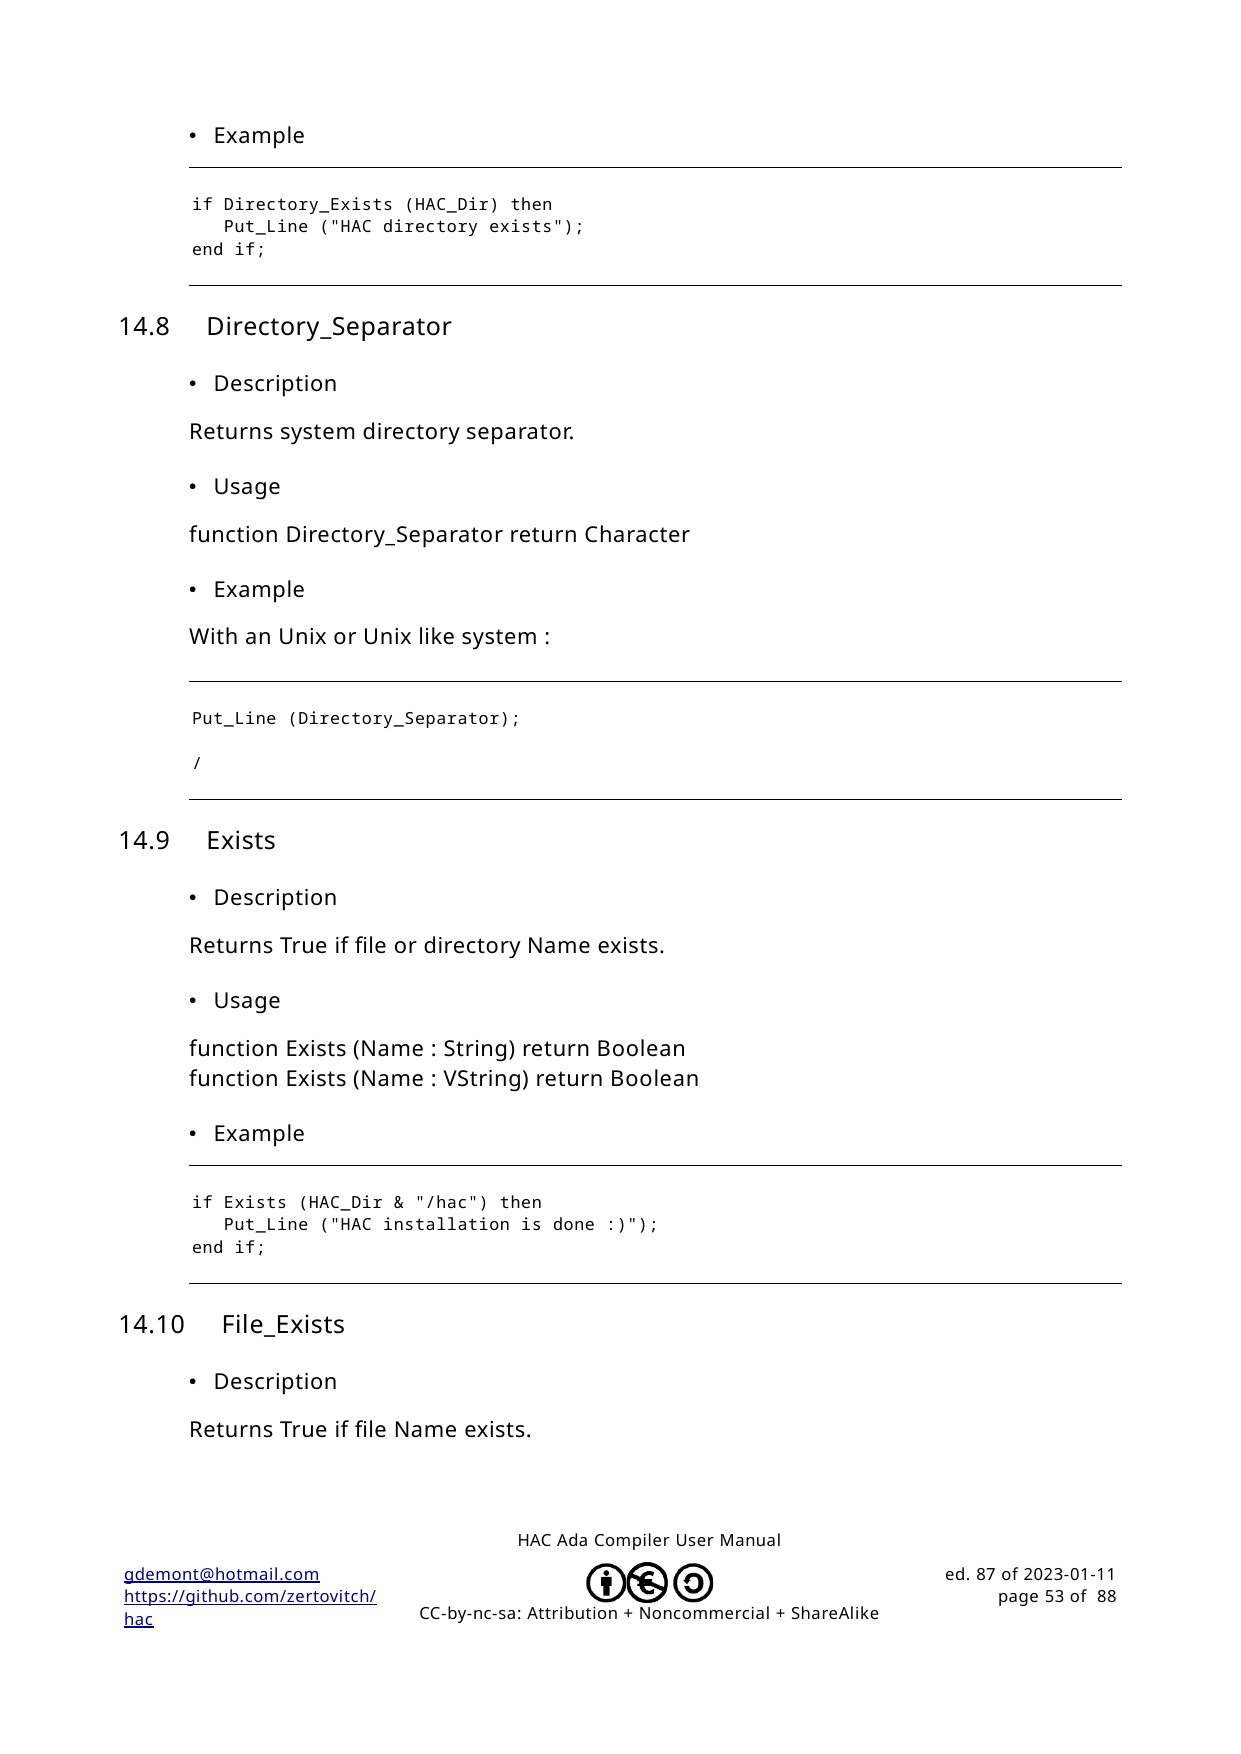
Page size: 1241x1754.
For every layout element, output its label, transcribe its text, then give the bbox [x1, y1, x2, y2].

list if Exists (HAC_Dir & "/hac") then [189, 1166, 1122, 1210]
text function Exists (Name : VString) return Boolean [189, 1062, 1122, 1092]
text With an Unix or Unix like system : [189, 621, 1122, 651]
list Put_Line ("HAC directory exists"); [189, 212, 1122, 234]
text Returns system directory separator. [189, 416, 1122, 446]
picture [585, 1562, 668, 1603]
subtitle Exists [118, 823, 1122, 857]
subtitle Example [189, 1116, 1122, 1147]
list Put_Line ("HAC installation is done :)"); [189, 1210, 1122, 1232]
subtitle Directory_Separator [118, 309, 1122, 343]
list / [189, 748, 1122, 774]
subtitle Description [189, 1365, 1122, 1396]
text Returns True if file or directory Name exists. [189, 930, 1122, 960]
subtitle Usage [189, 469, 1122, 501]
list end if; [189, 234, 1122, 285]
text function Directory_Separator return Character [189, 518, 1122, 548]
picture [672, 1562, 714, 1603]
list end if; [189, 1232, 1122, 1283]
list Put_Line (Directory_Separator); [189, 682, 1122, 729]
subtitle Description [189, 367, 1122, 398]
list if Directory_Exists (HAC_Dir) then [189, 168, 1122, 212]
subtitle Example [189, 118, 1122, 149]
subtitle Description [189, 881, 1122, 912]
subtitle File_Exists [118, 1307, 1122, 1341]
subtitle Example [189, 572, 1122, 603]
text function Exists (Name : String) return Boolean [189, 1032, 1122, 1062]
subtitle Usage [189, 983, 1122, 1015]
text Returns True if file Name exists. [189, 1414, 1122, 1444]
